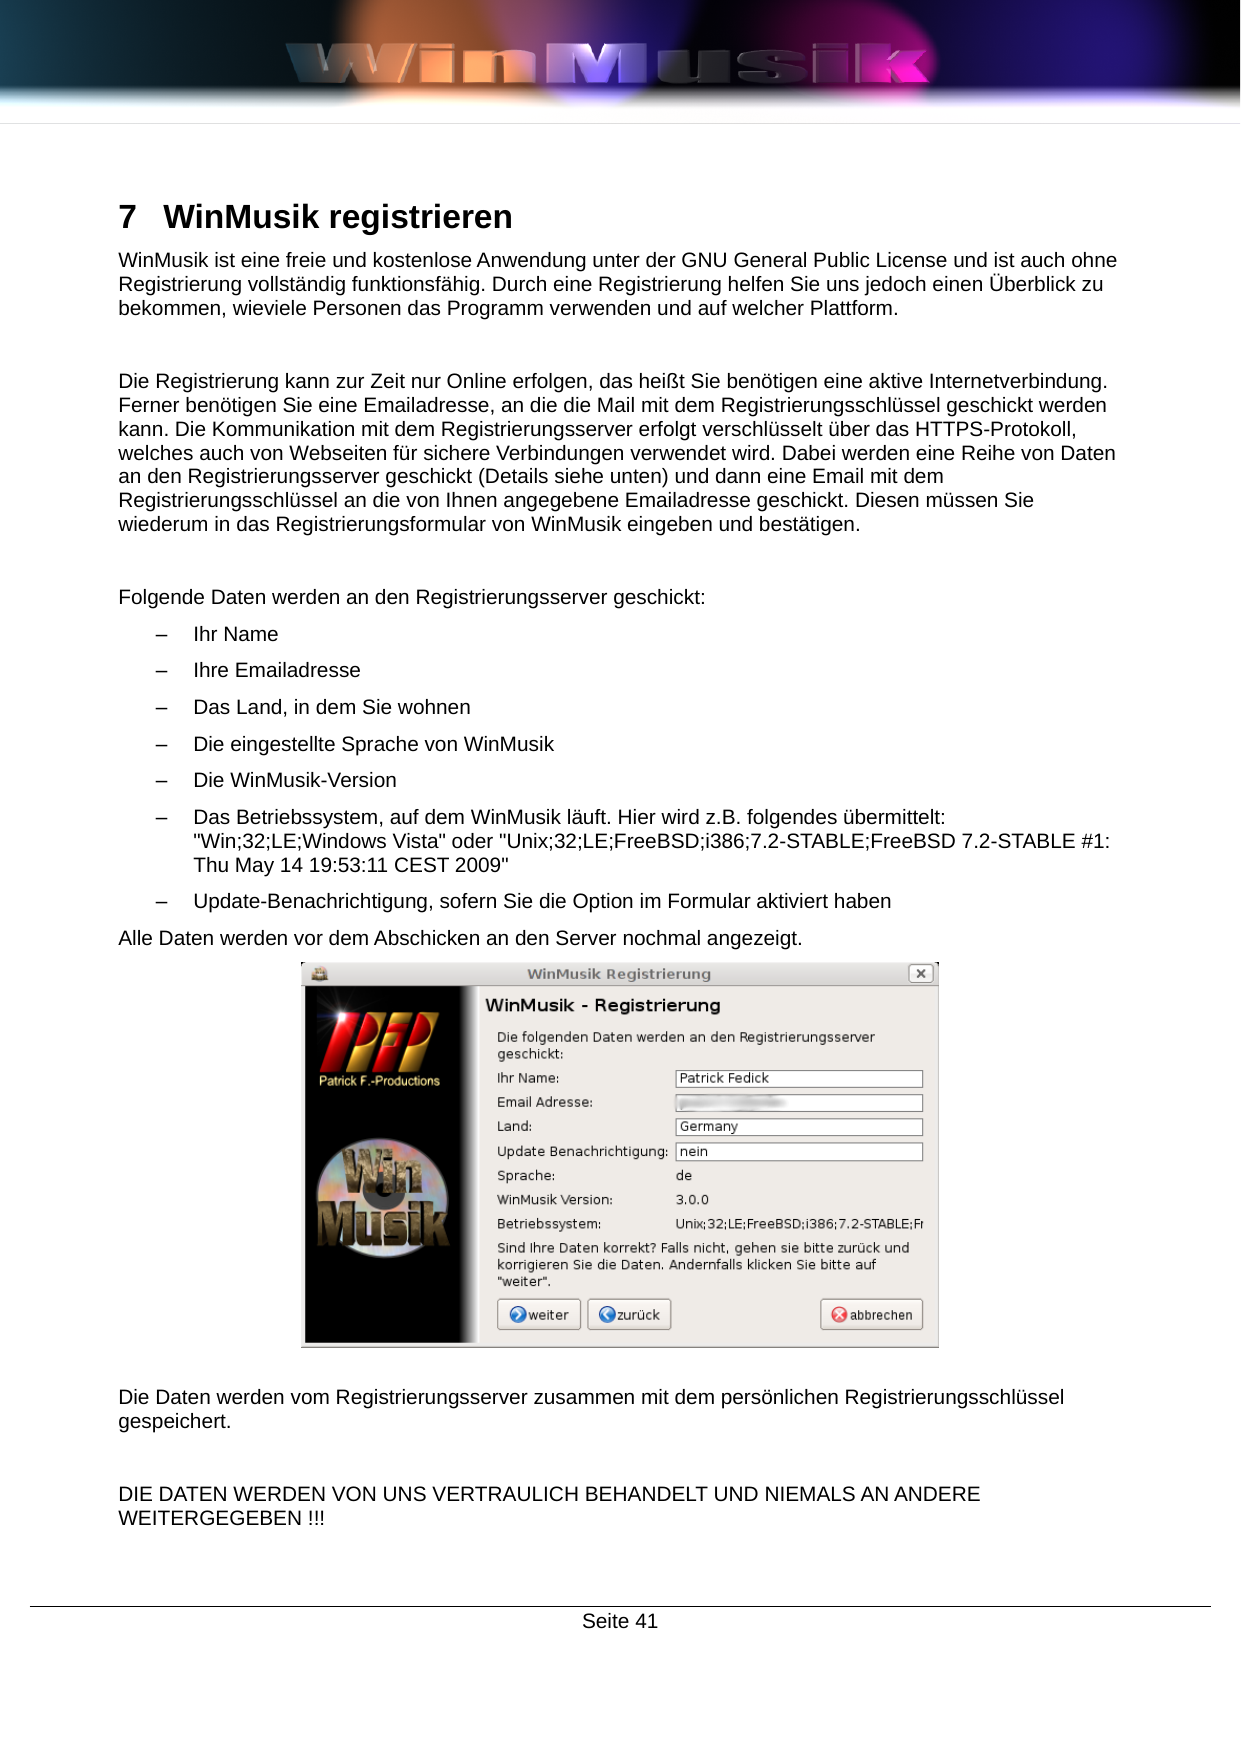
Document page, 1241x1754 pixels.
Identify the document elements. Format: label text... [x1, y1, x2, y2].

list Ihre Emailadresse [156, 658, 1122, 682]
text Die Registrierung kann zur Zeit nur Online erfolgen, das heißt Sie benötigen eine aktive Internetverbindung. Ferner benötigen Sie eine Emailadresse, an die die Mail mit dem Registrierungsschlüssel geschickt werden kann. Die Kommunikation mit dem Registrierungsserver erfolgt verschlüsselt über das HTTPS-Protokoll, welches auch von Webseiten für sichere Verbindungen verwendet wird. Dabei werden eine Reihe von Daten an den Registrierungsserver geschickt (Details siehe unten) und dann eine Email mit dem Registrierungsschlüssel an die von Ihnen angegebene Emailadresse geschickt. Diesen müssen Sie wiederum in das Registrierungsformular von WinMusik eingeben und bestätigen. [118, 368, 1122, 536]
text Alle Daten werden vor dem Abschicken an den Server nochmal angezeigt. [118, 926, 1122, 949]
text DIE DATEN WERDEN VON UNS VERTRAULICH BEHANDELT UND NIEMALS AN ANDERE WEITERGEGEBEN !!! [118, 1481, 1122, 1529]
subtitle WinMusik registrieren [118, 197, 1122, 235]
text WinMusik ist eine freie und kostenlose Anwendung unter der GNU General Public License und ist auch ohne Registrierung vollständig funktionsfähig. Durch eine Registrierung helfen Sie uns jedoch einen Überblick zu bekommen, wieviele Personen das Programm verwenden und auf welcher Plattform. [118, 248, 1122, 319]
list Update-Benachrichtigung, sofern Sie die Option im Formular aktiviert haben [156, 889, 1122, 913]
picture [301, 962, 939, 1348]
list Ihr Name [156, 622, 1122, 646]
list Das Betriebssystem, auf dem WinMusik läuft. Hier wird z.B. folgendes übermittelt: "Win;32;LE;Windows Vista" oder "Unix;32;LE;FreeBSD;i386;7.2-STABLE;FreeBSD 7.2-STABLE #1: Thu May 14 19:53:11 CEST 2009" [156, 804, 1122, 876]
list Das Land, in dem Sie wohnen [156, 695, 1122, 719]
text Folgende Daten werden an den Registrierungsserver geschickt: [118, 585, 1122, 609]
text Die Daten werden vom Registrierungsserver zusammen mit dem persönlichen Registrierungsschlüssel gespeichert. [118, 1384, 1122, 1432]
list Die WinMusik-Version [156, 768, 1122, 792]
list Die eingestellte Sprache von WinMusik [156, 731, 1122, 755]
